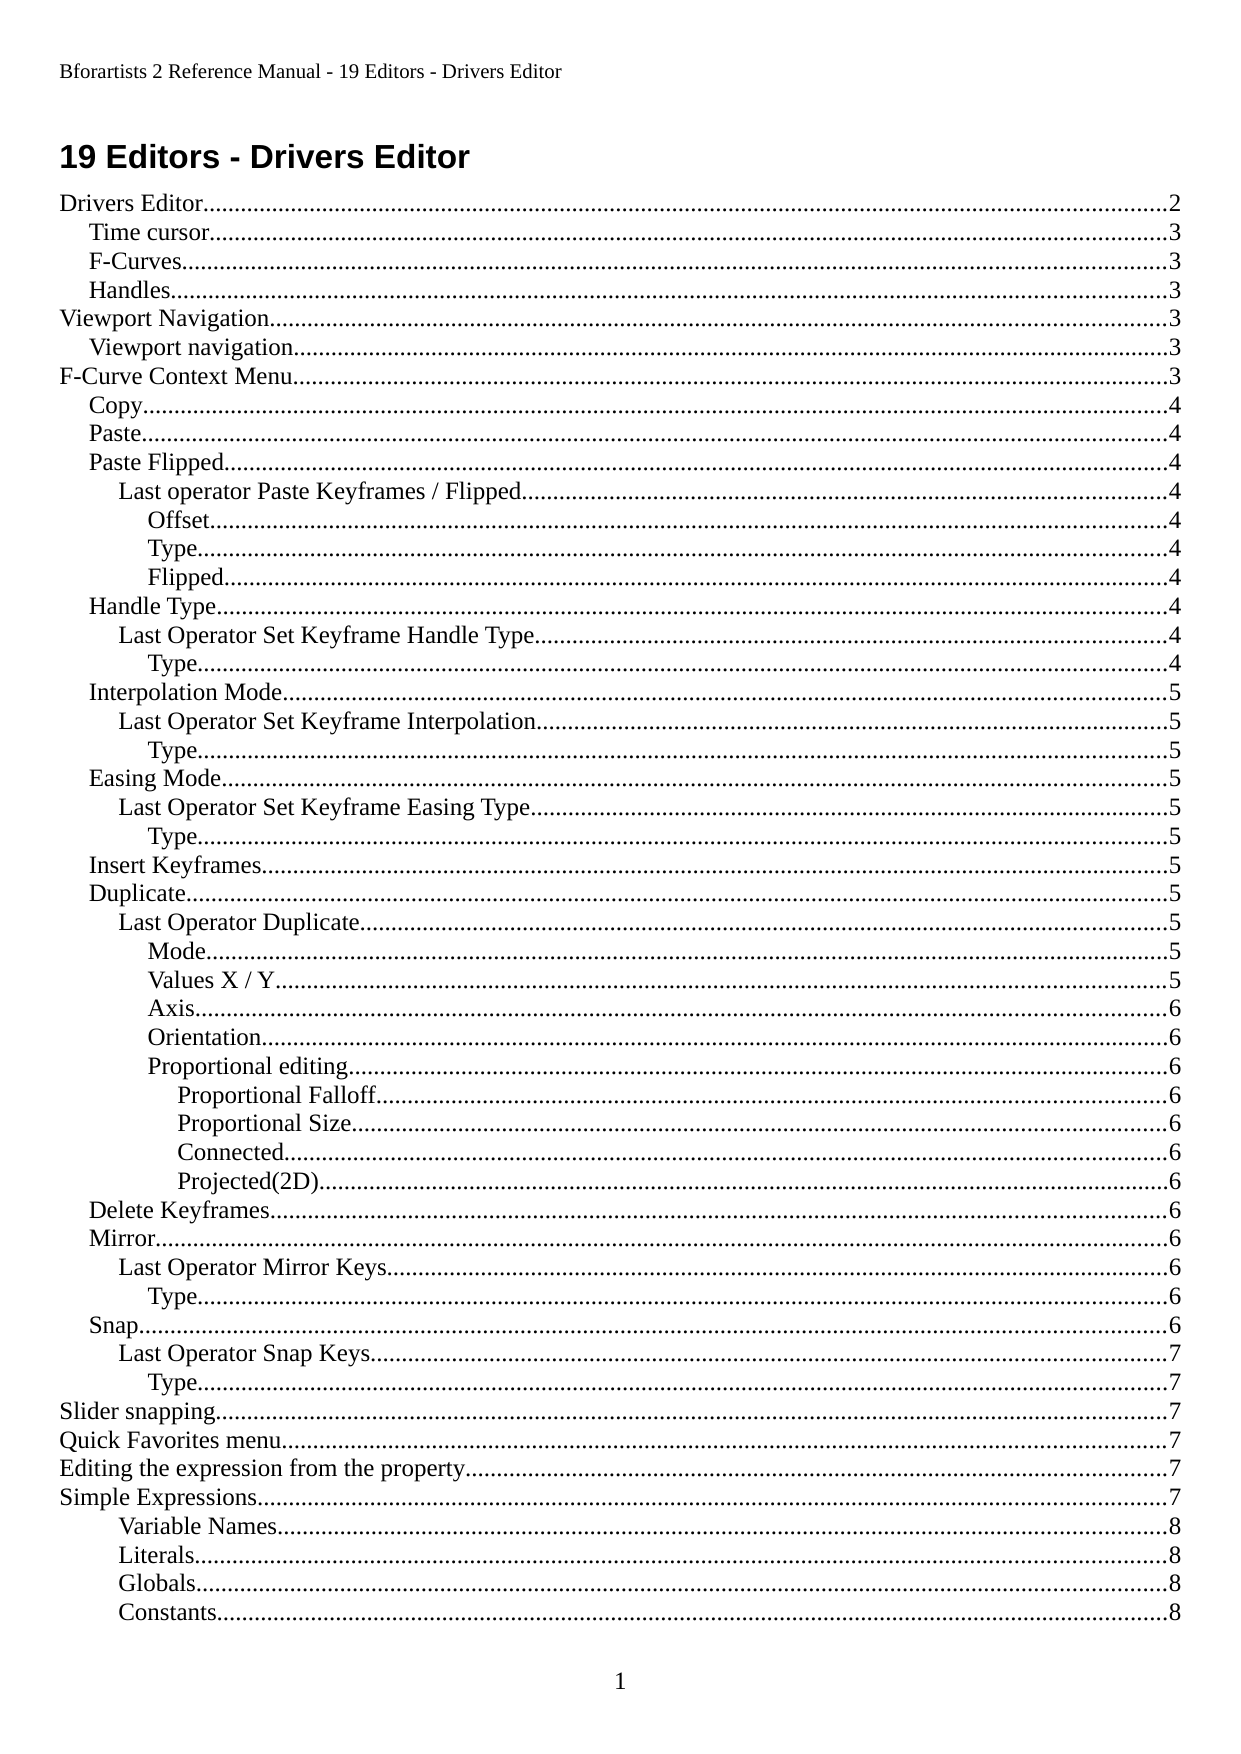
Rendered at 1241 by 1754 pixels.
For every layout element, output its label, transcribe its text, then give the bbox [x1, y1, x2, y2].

text Proportional editing 6 [147, 1051, 1181, 1080]
text Snap 6 [88, 1310, 1181, 1338]
text Easing Mode 5 [88, 763, 1181, 792]
text Flipped 4 [147, 562, 1181, 591]
text Last Operator Mirror Keys 6 [118, 1252, 1181, 1281]
text Globals 8 [118, 1568, 1181, 1597]
text Mode 5 [147, 936, 1181, 965]
text Copy 4 [88, 390, 1181, 418]
text Simple Expressions 7 [59, 1482, 1181, 1511]
text Type 5 [147, 735, 1181, 763]
text Editing the expression from the property 7 [59, 1453, 1181, 1482]
text Time cursor 3 [88, 217, 1181, 246]
text Duplicate 5 [88, 878, 1181, 907]
text Last Operator Set Keyframe Handle Type 4 [118, 620, 1181, 648]
text Paste 4 [88, 418, 1181, 447]
text Variable Names 8 [118, 1511, 1181, 1540]
text Interpolation Mode 5 [88, 677, 1181, 706]
text Projected(2D) 6 [177, 1166, 1181, 1195]
text Last operator Paste Keyframes / Flipped 4 [118, 476, 1181, 505]
text Orientation 6 [147, 1022, 1181, 1051]
text F-Curves 3 [88, 246, 1181, 275]
text Mirror 6 [88, 1223, 1181, 1252]
text Type 5 [147, 821, 1181, 850]
text Last Operator Snap Keys 7 [118, 1338, 1181, 1367]
text F-Curve Context Menu 3 [59, 361, 1181, 390]
text Connected 6 [177, 1137, 1181, 1166]
text Offset 4 [147, 505, 1181, 533]
text Type 6 [147, 1281, 1181, 1310]
text Handles 3 [88, 275, 1181, 303]
text Quick Favorites menu 7 [59, 1425, 1181, 1453]
text Proportional Falloff 6 [177, 1080, 1181, 1108]
text Viewport navigation 3 [88, 332, 1181, 361]
text Last Operator Set Keyframe Easing Type 5 [118, 792, 1181, 821]
text Viewport Navigation 3 [59, 303, 1181, 332]
text Last Operator Set Keyframe Interpolation 5 [118, 706, 1181, 735]
text Values X / Y 5 [147, 965, 1181, 993]
text Literals 8 [118, 1540, 1181, 1568]
text Slider snapping 7 [59, 1396, 1181, 1425]
text Paste Flipped 4 [88, 447, 1181, 476]
text Type 7 [147, 1367, 1181, 1396]
text Proportional Size 6 [177, 1108, 1181, 1137]
text Insert Keyframes 5 [88, 850, 1181, 878]
text Type 4 [147, 648, 1181, 677]
text Axis 6 [147, 993, 1181, 1022]
text Last Operator Duplicate 5 [118, 907, 1181, 936]
subtitle 19 Editors - Drivers Editor [59, 138, 1181, 176]
text Drivers Editor 2 [59, 188, 1181, 217]
text Delete Keyframes 6 [88, 1195, 1181, 1223]
text Constants 8 [118, 1597, 1181, 1626]
text Handle Type 4 [88, 591, 1181, 620]
text Type 4 [147, 533, 1181, 562]
